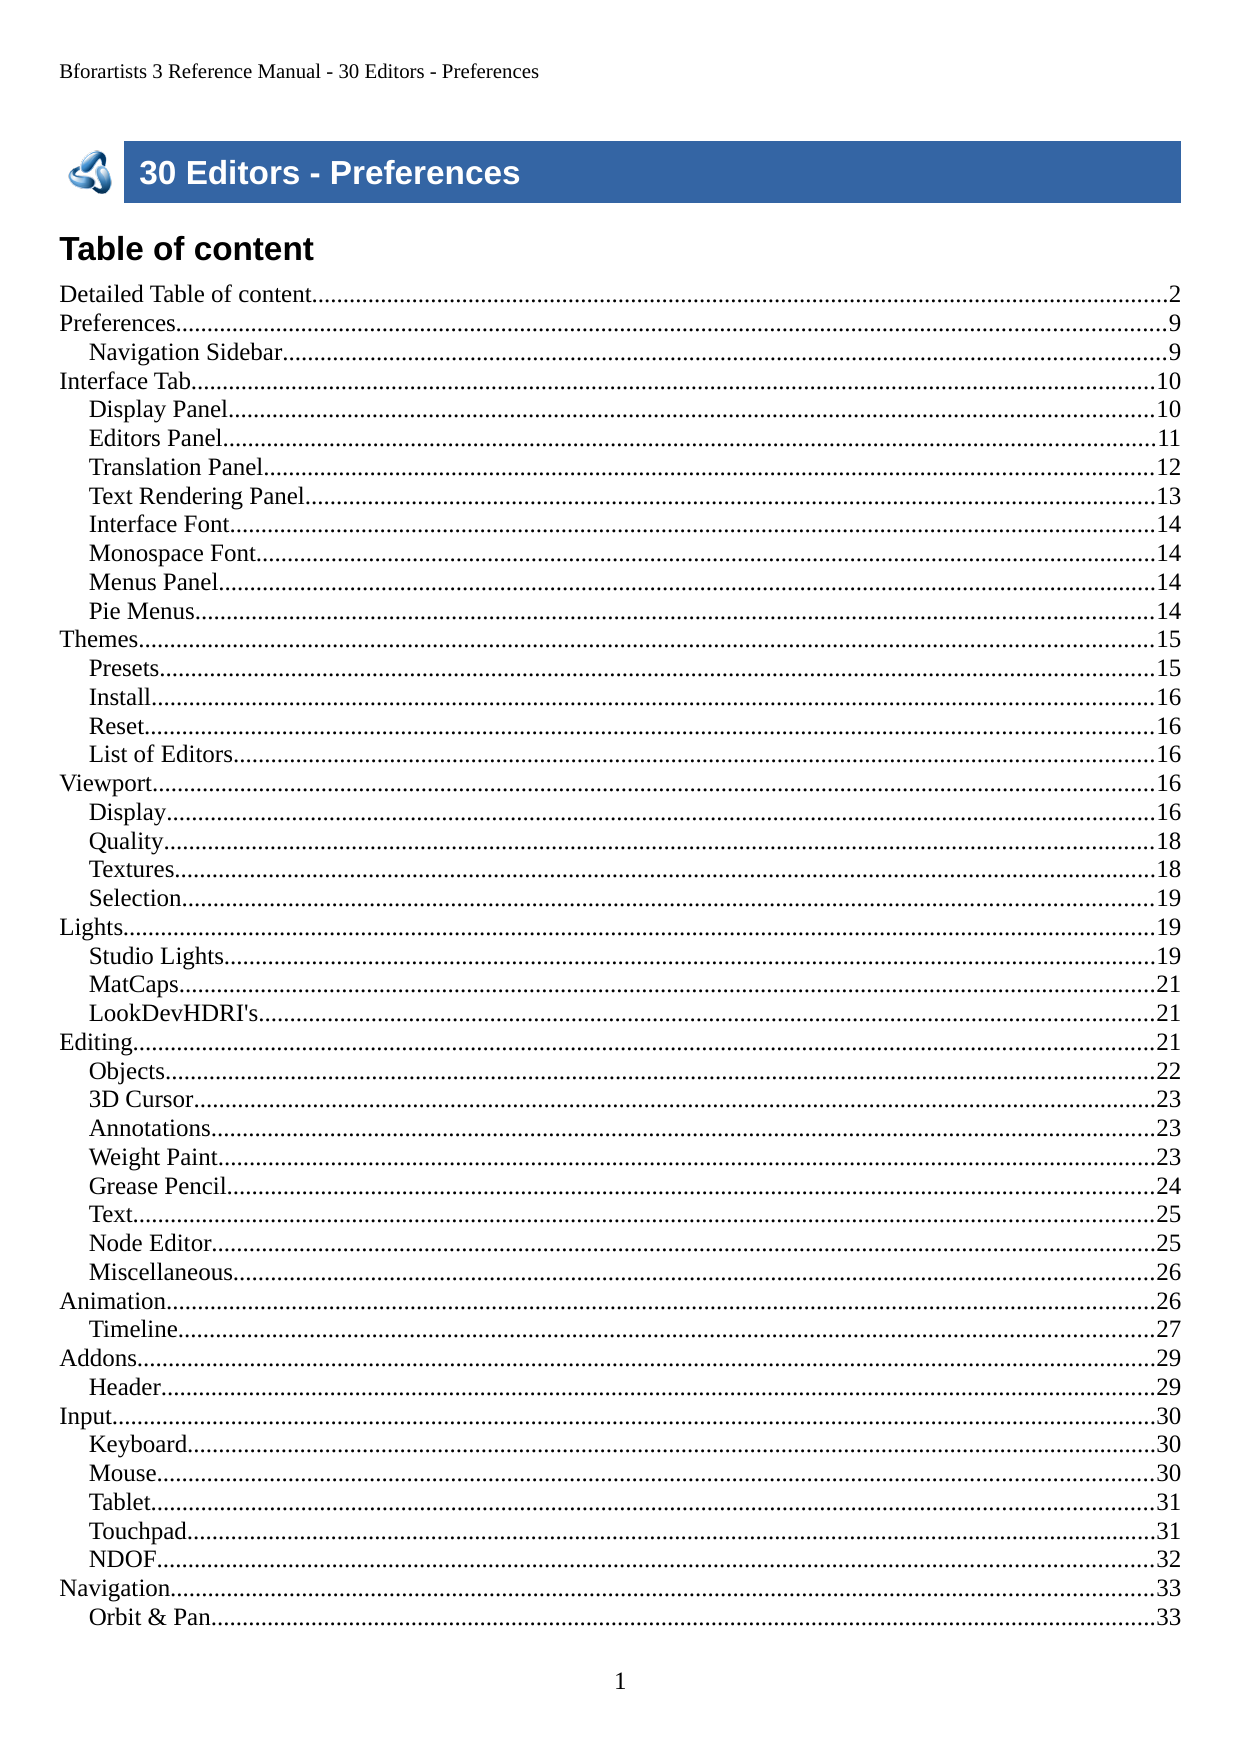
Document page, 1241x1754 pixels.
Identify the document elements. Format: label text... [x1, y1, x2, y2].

text Pie Menus 14 [88, 596, 1181, 624]
text Display 16 [88, 797, 1181, 826]
text Menus Panel 14 [88, 567, 1181, 596]
text Mouse 30 [88, 1458, 1181, 1487]
text Navigation Sidebar 9 [88, 337, 1181, 366]
text Detailed Table of content 2 [59, 279, 1181, 308]
text List of Editors 16 [88, 739, 1181, 768]
text Interface Tab 10 [59, 366, 1181, 394]
text NDOF 32 [88, 1544, 1181, 1573]
text Timeline 27 [88, 1314, 1181, 1343]
text Viewport 16 [59, 768, 1181, 797]
text Reset 16 [88, 711, 1181, 739]
text Touchpad 31 [88, 1516, 1181, 1544]
text LookDevHDRI's 21 [88, 998, 1181, 1027]
text Monospace Font 14 [88, 538, 1181, 567]
text Interface Font 14 [88, 509, 1181, 538]
text Input 30 [59, 1401, 1181, 1429]
text Selection 19 [88, 883, 1181, 912]
text Preferences 9 [59, 308, 1181, 337]
text Themes 15 [59, 624, 1181, 653]
text Node Editor 25 [88, 1228, 1181, 1257]
text 3D Cursor 23 [88, 1084, 1181, 1113]
text Grease Pencil 24 [88, 1171, 1181, 1199]
text MatCaps 21 [88, 969, 1181, 998]
text Studio Lights 19 [88, 941, 1181, 969]
text Header 29 [88, 1372, 1181, 1401]
text Lights 19 [59, 912, 1181, 941]
text Addons 29 [59, 1343, 1181, 1372]
table_header [59, 141, 124, 203]
text Navigation 33 [59, 1573, 1181, 1602]
text Weight Paint 23 [88, 1142, 1181, 1171]
text Miscellaneous 26 [88, 1257, 1181, 1286]
text Animation 26 [59, 1286, 1181, 1314]
text Keyboard 30 [88, 1429, 1181, 1458]
text Display Panel 10 [88, 394, 1181, 423]
text Textures 18 [88, 854, 1181, 883]
text Presets 15 [88, 653, 1181, 682]
text Tablet 31 [88, 1487, 1181, 1516]
text Orbit & Pan 33 [88, 1602, 1181, 1631]
text Quality 18 [88, 826, 1181, 854]
text Objects 22 [88, 1056, 1181, 1084]
text Text Rendering Panel 13 [88, 481, 1181, 509]
text Translation Panel 12 [88, 452, 1181, 481]
subtitle Table of content [59, 228, 1181, 267]
picture [65, 147, 114, 197]
text Text 25 [88, 1199, 1181, 1228]
table_header 30 Editors - Preferences [124, 141, 1181, 203]
text Editing 21 [59, 1027, 1181, 1056]
text Annotations 23 [88, 1113, 1181, 1142]
text Editors Panel 11 [88, 423, 1181, 452]
text Install 16 [88, 682, 1181, 711]
